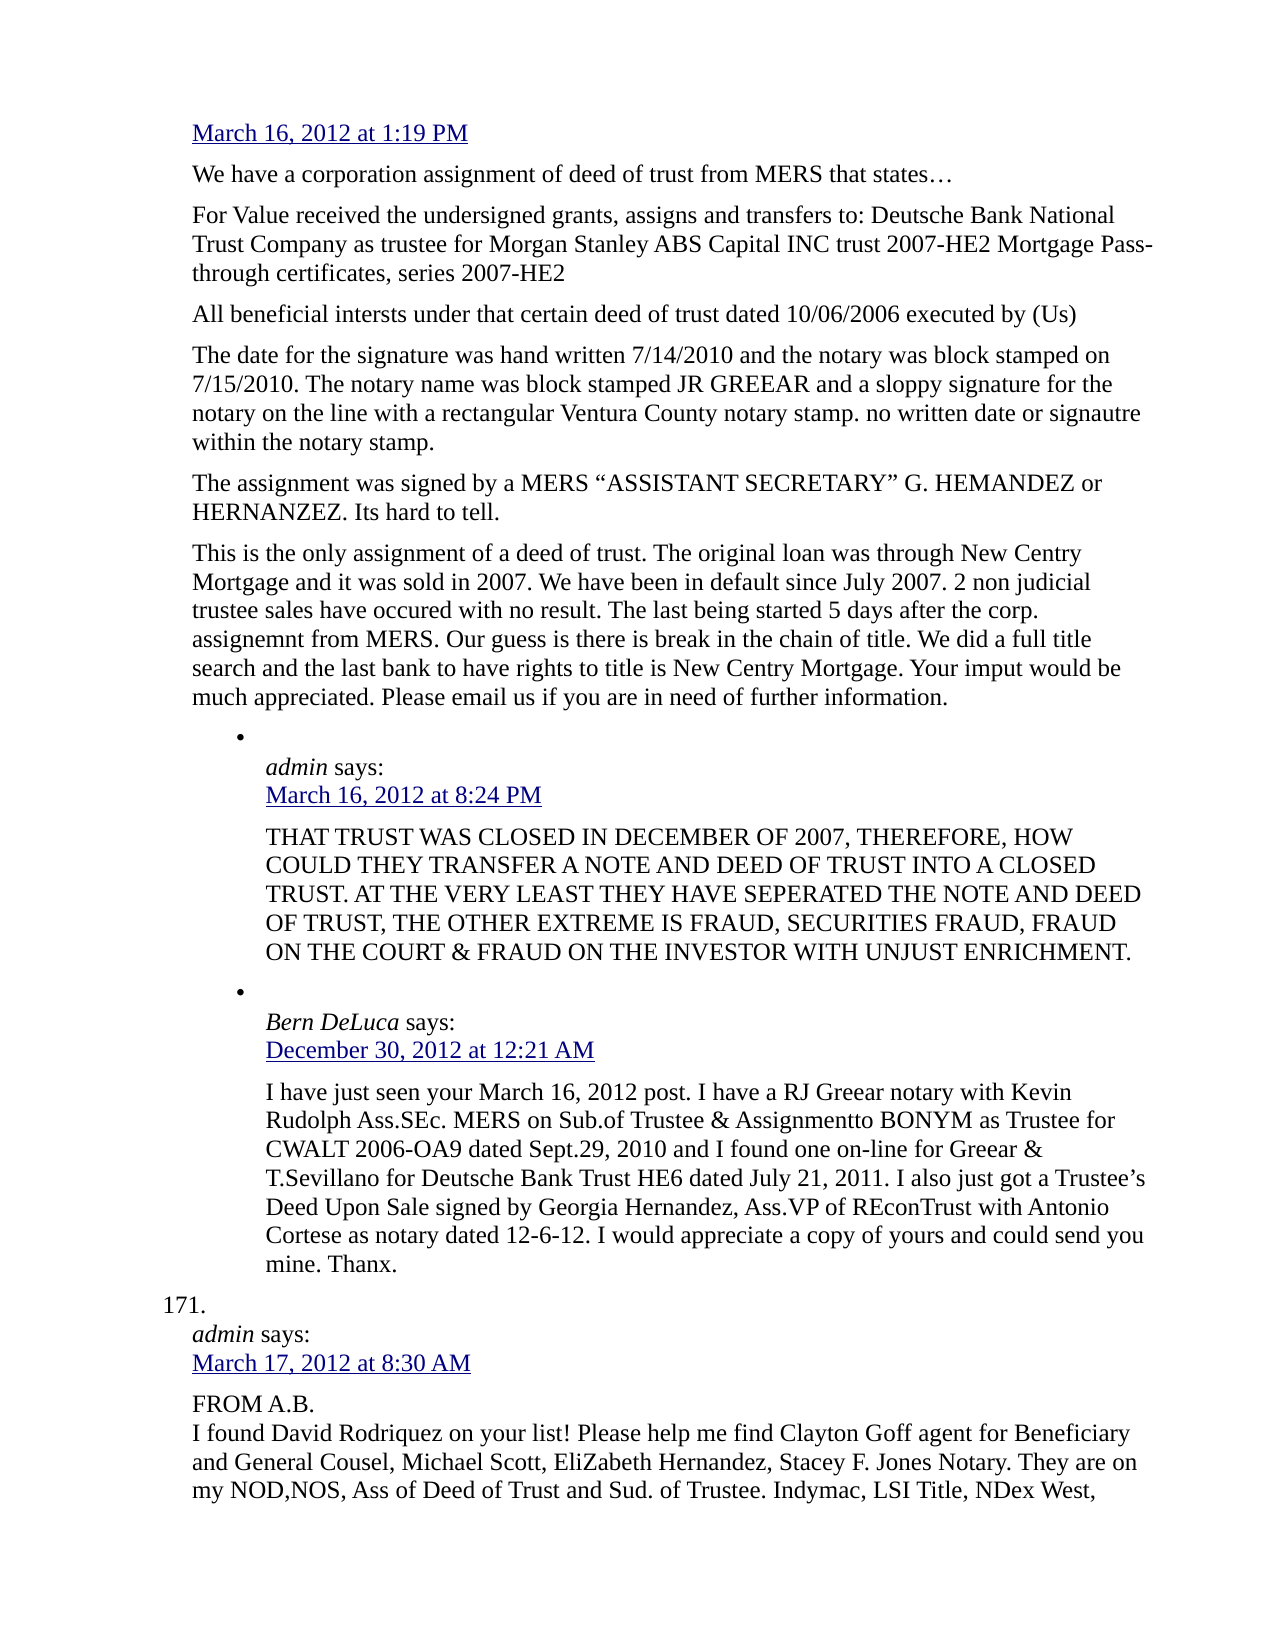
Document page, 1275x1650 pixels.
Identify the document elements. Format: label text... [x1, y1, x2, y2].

list The date for the signature was hand written 7/14/2010 and the notary was block stamped on 7/15/2010. The notary name was block stamped JR GREEAR and a sloppy signature for the notary on the line with a rectangular Ventura County notary stamp. no written date or signautre within the notary stamp. [162, 341, 1157, 456]
list March 17, 2012 at 8:30 AM [162, 1348, 1157, 1377]
list March 16, 2012 at 8:24 PM [236, 781, 1157, 809]
list The assignment was signed by a MERS “ASSISTANT SECRETARY” G. HEMANDEZ or HERNANZEZ. Its hard to tell. [162, 468, 1157, 526]
list THAT TRUST WAS CLOSED IN DECEMBER OF 2007, THEREFORE, HOW COULD THEY TRANSFER A NOTE AND DEED OF TRUST INTO A CLOSED TRUST. AT THE VERY LEAST THEY HAVE SEPERATED THE NOTE AND DEED OF TRUST, THE OTHER EXTREME IS FRAUD, SECURITIES FRAUD, FRAUD ON THE COURT & FRAUD ON THE INVESTOR WITH UNJUST ENRICHMENT. [236, 822, 1157, 966]
list This is the only assignment of a deed of trust. The original loan was through New Centry Mortgage and it was sold in 2007. We have been in default since July 2007. 2 non judicial trustee sales have occured with no result. The last being started 5 days after the corp. assignemnt from MERS. Our guess is there is break in the chain of title. We did a full title search and the last bank to have rights to title is New Centry Mortgage. Your imput would be much appreciated. Please email us if you are in need of further information. [162, 538, 1157, 711]
list Bern DeLuca says: [236, 1007, 1157, 1036]
list FROM A.B. I found David Rodriquez on your list! Please help me find Clayton Goff agent for Beneficiary and General Cousel, Michael Scott, EliZabeth Hernandez, Stacey F. Jones Notary. They are on my NOD,NOS, Ass of Deed of Trust and Sud. of Trustee. Indymac, LSI Title, NDex West, [162, 1389, 1157, 1504]
list All beneficial intersts under that certain deed of trust dated 10/06/2006 executed by (Us) [162, 299, 1157, 328]
list December 30, 2012 at 12:21 AM [236, 1036, 1157, 1064]
list March 16, 2012 at 1:19 PM [162, 118, 1157, 147]
list admin says: [236, 752, 1157, 781]
list We have a corporation assignment of deed of trust from MERS that states… [162, 159, 1157, 188]
list For Value received the undersigned grants, assigns and transfers to: Deutsche Bank National Trust Company as trustee for Morgan Stanley ABS Capital INC trust 2007-HE2 Mortgage Pass-through certificates, series 2007-HE2 [162, 201, 1157, 287]
list I have just seen your March 16, 2012 post. I have a RJ Greear notary with Kevin Rudolph Ass.SEc. MERS on Sub.of Trustee & Assignmentto BONYM as Trustee for CWALT 2006-OA9 dated Sept.29, 2010 and I found one on-line for Greear & T.Sevillano for Deutsche Bank Trust HE6 dated July 21, 2011. I also just got a Trustee’s Deed Upon Sale signed by Georgia Hernandez, Ass.VP of REconTrust with Antonio Cortese as notary dated 12-6-12. I would appreciate a copy of yours and could send you mine. Thanx. [236, 1077, 1157, 1278]
list admin says: [162, 1319, 1157, 1348]
